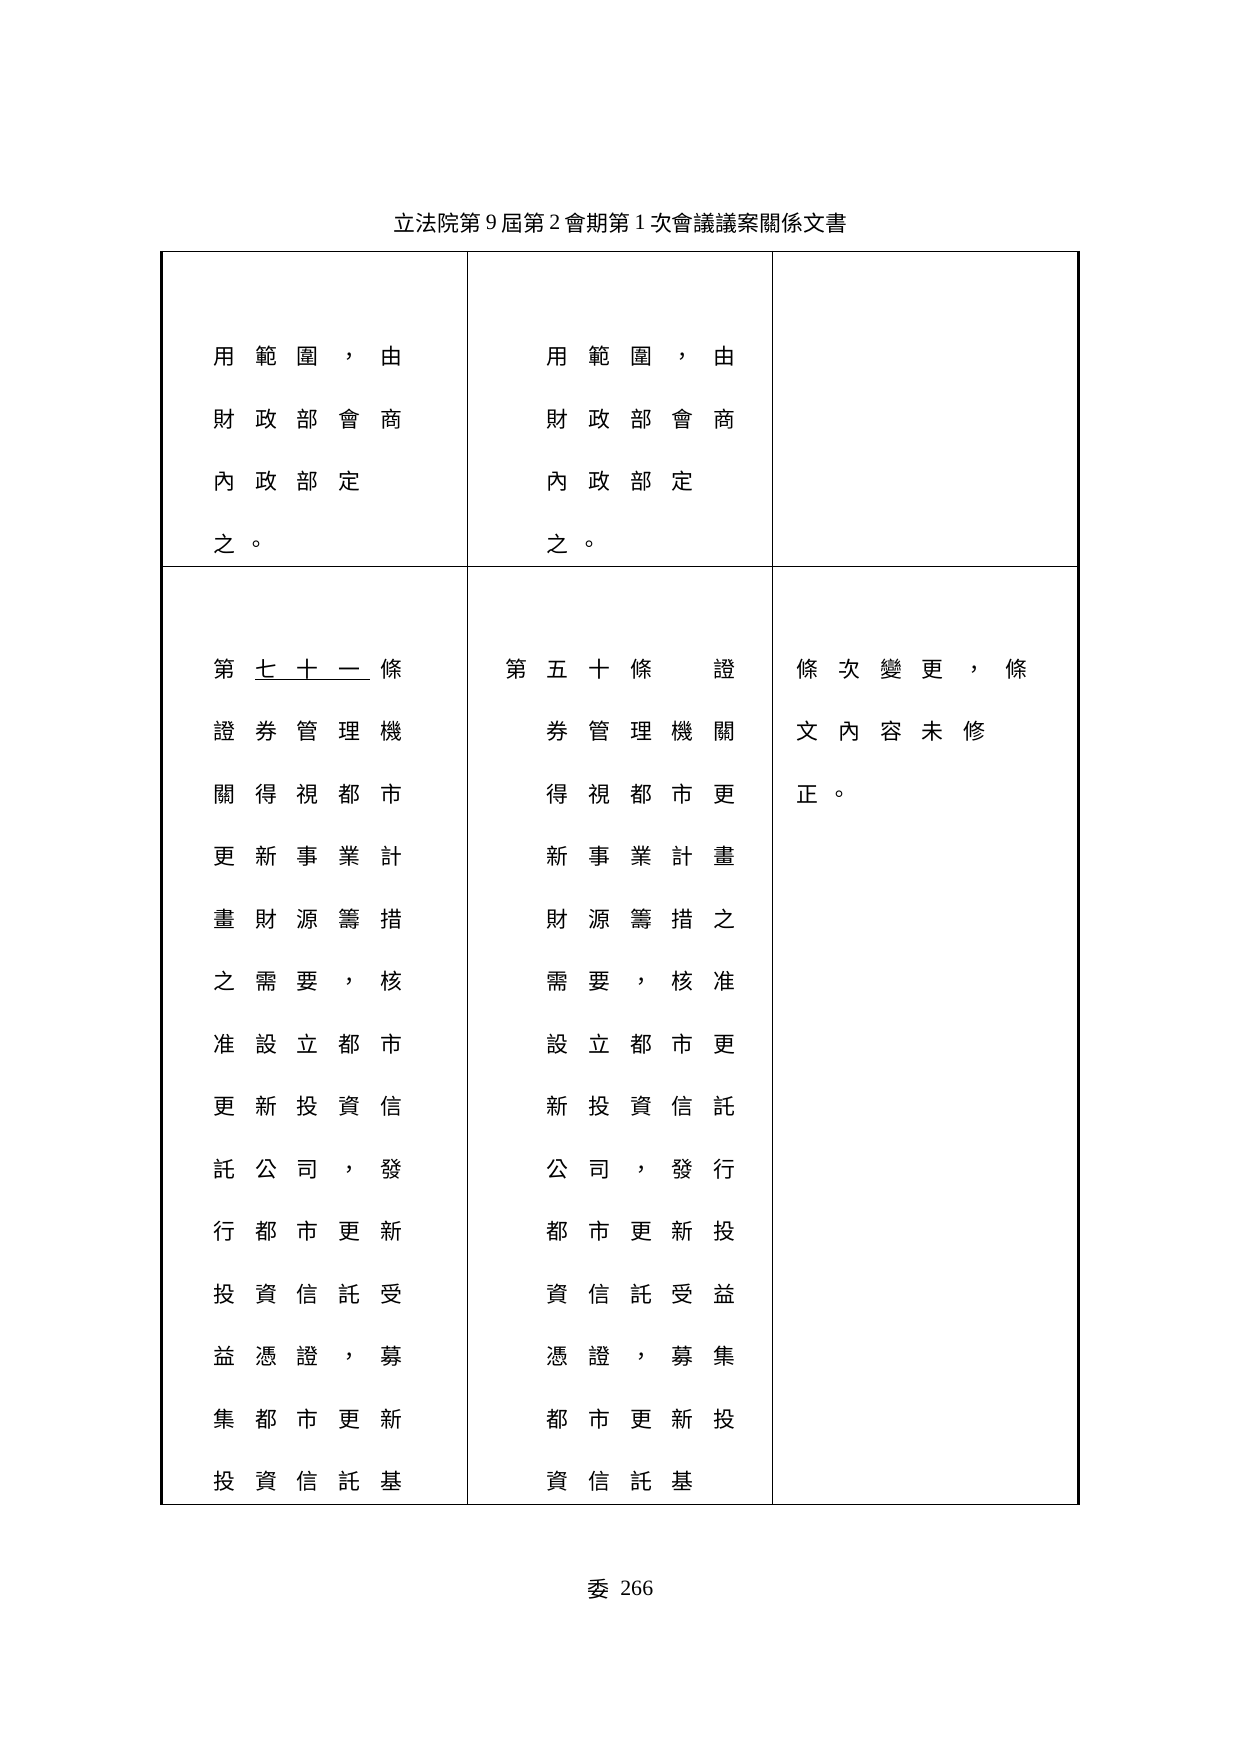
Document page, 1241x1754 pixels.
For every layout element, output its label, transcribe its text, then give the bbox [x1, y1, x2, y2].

table_cell 第五十條 證券管理機關得視都市更新事業計畫財源籌措之需要，核准設立都市更新投資信託公司，發行都市更新投資信託受益憑證，募集都市更新投資信託基 [468, 567, 772, 1504]
table_cell 第七十一條 證券管理機關得視都市更新事業計畫財源籌措之需要，核准設立都市更新投資信託公司，發行都市更新投資信託受益憑證，募集都市更新投資信託基 [163, 567, 467, 1504]
table_cell 用範圍，由財政部會商內政部定之。 [163, 252, 467, 566]
table_cell [773, 252, 1077, 566]
table_cell 用範圍，由財政部會商內政部定之。 [468, 252, 772, 566]
table_cell 條次變更，條文內容未修正。 [773, 567, 1077, 1504]
